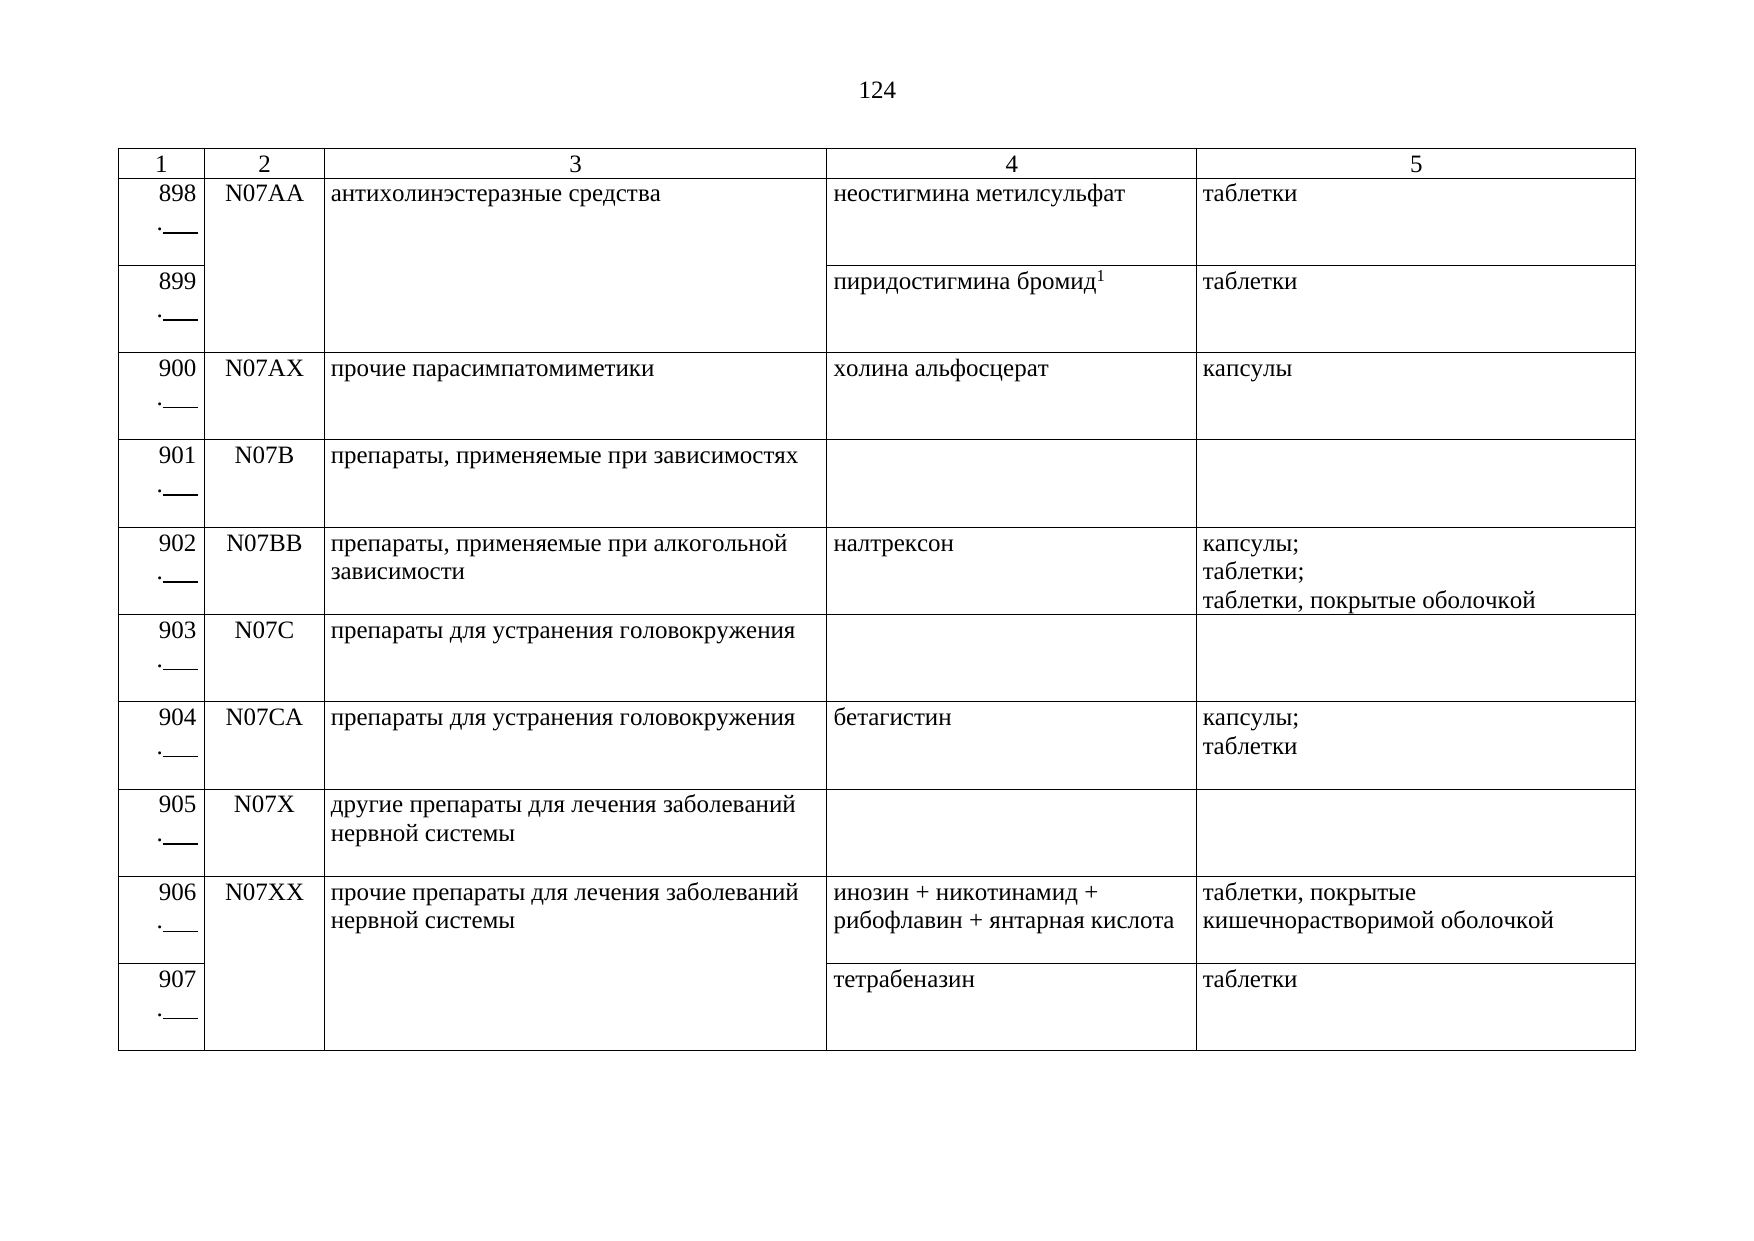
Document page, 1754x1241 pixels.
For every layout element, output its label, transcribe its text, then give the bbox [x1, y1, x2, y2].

table_cell антихолинэстеразные средства [325, 179, 826, 265]
table_cell [827, 790, 1196, 876]
table_cell [119, 790, 204, 876]
table_cell [1197, 790, 1635, 876]
table_cell холина альфосцерат [827, 353, 1196, 439]
table_cell [119, 179, 204, 265]
table_cell капсулы [1197, 353, 1635, 439]
table_cell препараты для устранения головокружения [325, 615, 826, 701]
table_cell [119, 964, 204, 1050]
table_cell [1197, 440, 1635, 527]
table_cell прочие парасимпатомиметики [325, 353, 826, 439]
table_cell [119, 440, 204, 527]
table_cell [119, 266, 204, 352]
table_cell препараты для устранения головокружения [325, 702, 826, 788]
table_cell N07BB [205, 528, 324, 614]
table_header 1 [119, 149, 204, 177]
table_cell таблетки [1197, 266, 1635, 352]
table_cell другие препараты для лечения заболеваний нервной системы [325, 790, 826, 876]
table_cell тетрабеназин [827, 964, 1196, 1050]
table_cell N07C [205, 615, 324, 701]
table_header 5 [1197, 149, 1635, 177]
table_cell пиридостигмина бромид1 [827, 266, 1196, 352]
table_cell [827, 440, 1196, 527]
table_cell препараты, применяемые при алкогольной зависимости [325, 528, 826, 614]
table_cell инозин + никотинамид + рибофлавин + янтарная кислота [827, 877, 1196, 963]
table_cell капсулы; таблетки; таблетки, покрытые оболочкой [1197, 528, 1635, 614]
table_cell таблетки, покрытые кишечнорастворимой оболочкой [1197, 877, 1635, 963]
table_cell N07CA [205, 702, 324, 788]
table_header 3 [325, 149, 826, 177]
table_cell неостигмина метилсульфат [827, 179, 1196, 265]
table_header 4 [827, 149, 1196, 177]
table_cell таблетки [1197, 179, 1635, 265]
table_cell N07AA [205, 179, 324, 265]
table_cell таблетки [1197, 964, 1635, 1050]
table_cell [827, 615, 1196, 701]
table_cell [119, 615, 204, 701]
table_cell [325, 265, 826, 352]
table_cell [119, 528, 204, 614]
table_cell N07X [205, 790, 324, 876]
table_cell прочие препараты для лечения заболеваний нервной системы [325, 877, 826, 1050]
table_cell [119, 877, 204, 963]
table_header 2 [205, 149, 324, 177]
table_cell [205, 265, 324, 352]
table_cell налтрексон [827, 528, 1196, 614]
table_cell капсулы; таблетки [1197, 702, 1635, 788]
table_cell [119, 702, 204, 788]
table_cell препараты, применяемые при зависимостях [325, 440, 826, 527]
table_cell бетагистин [827, 702, 1196, 788]
table_cell [119, 353, 204, 439]
table_cell N07AX [205, 353, 324, 439]
table_cell N07XX [205, 877, 324, 1050]
table_cell N07B [205, 440, 324, 527]
table_cell [1197, 615, 1635, 701]
